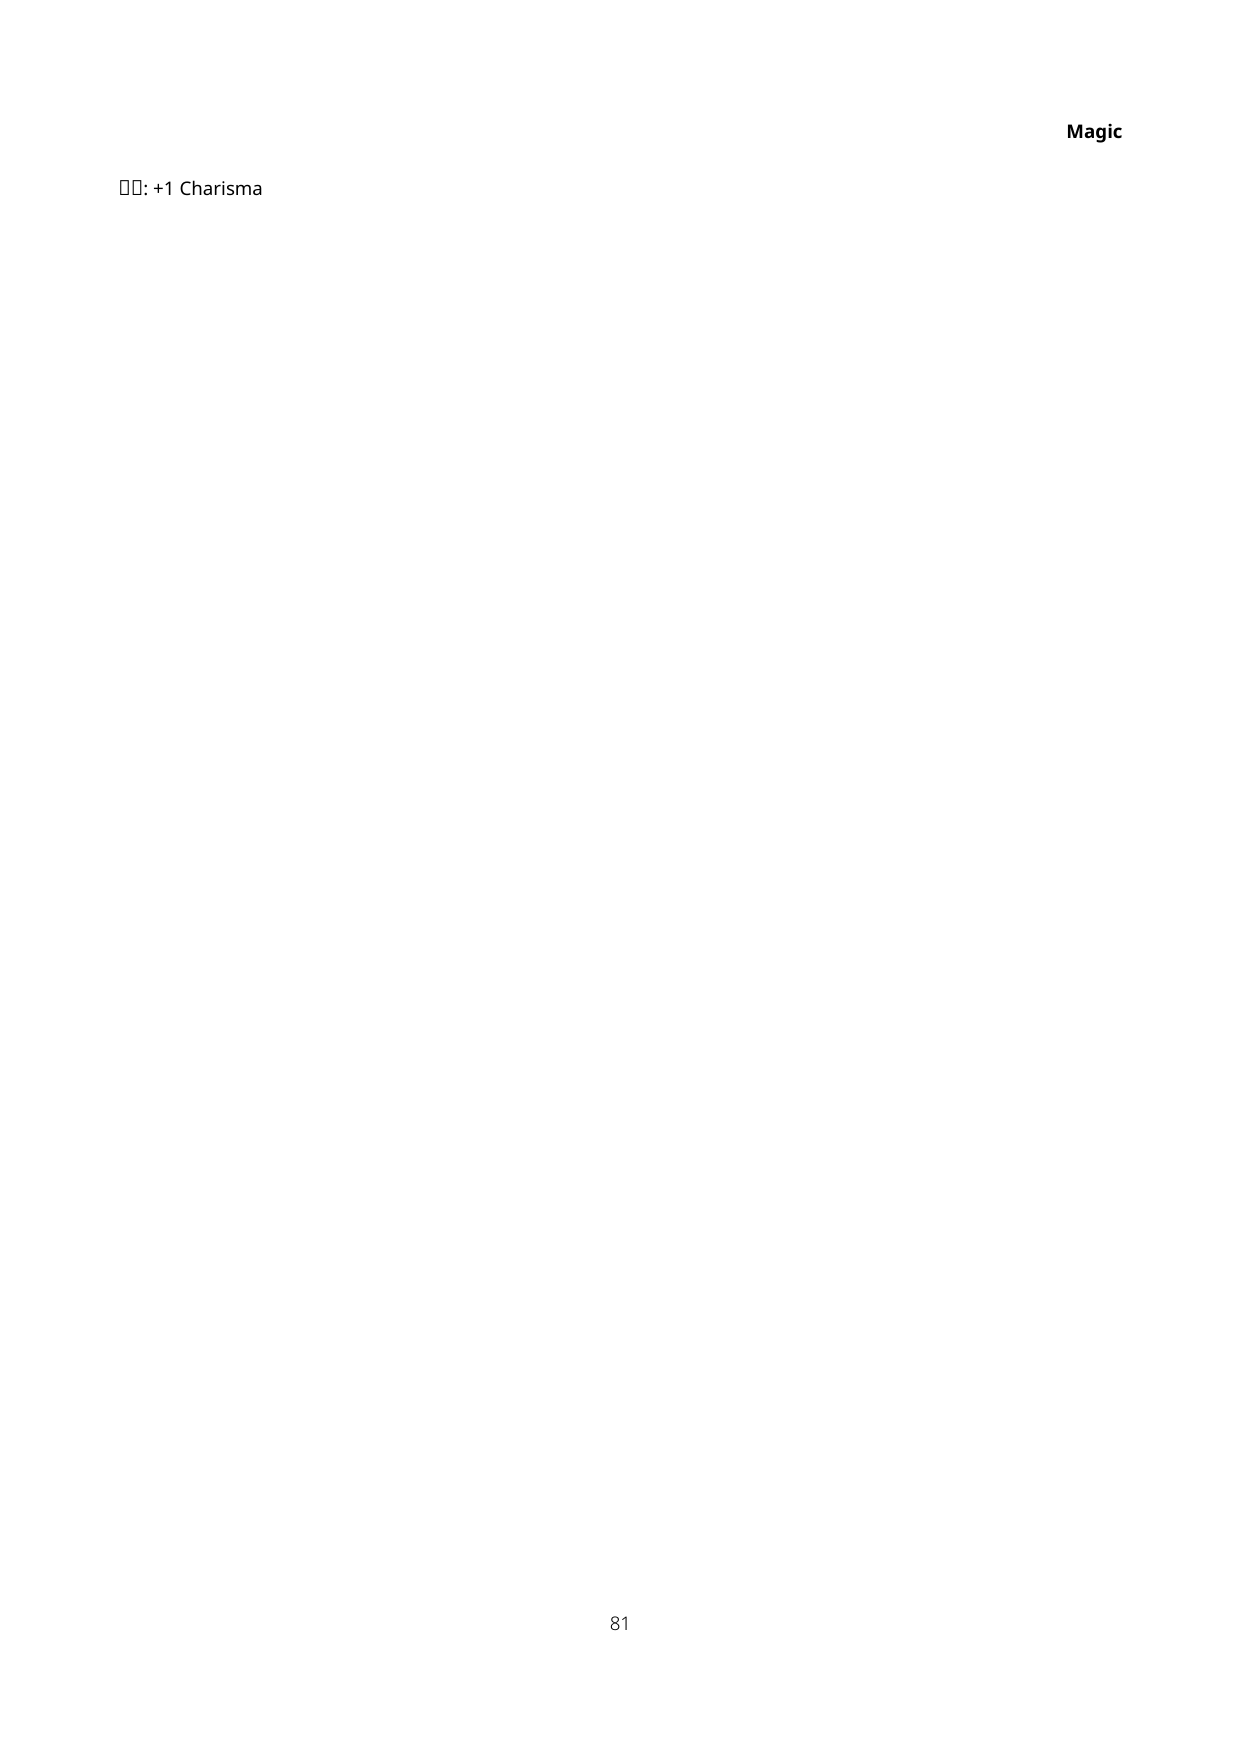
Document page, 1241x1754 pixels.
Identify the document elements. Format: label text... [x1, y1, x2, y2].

text : +1 Charisma [118, 173, 605, 202]
